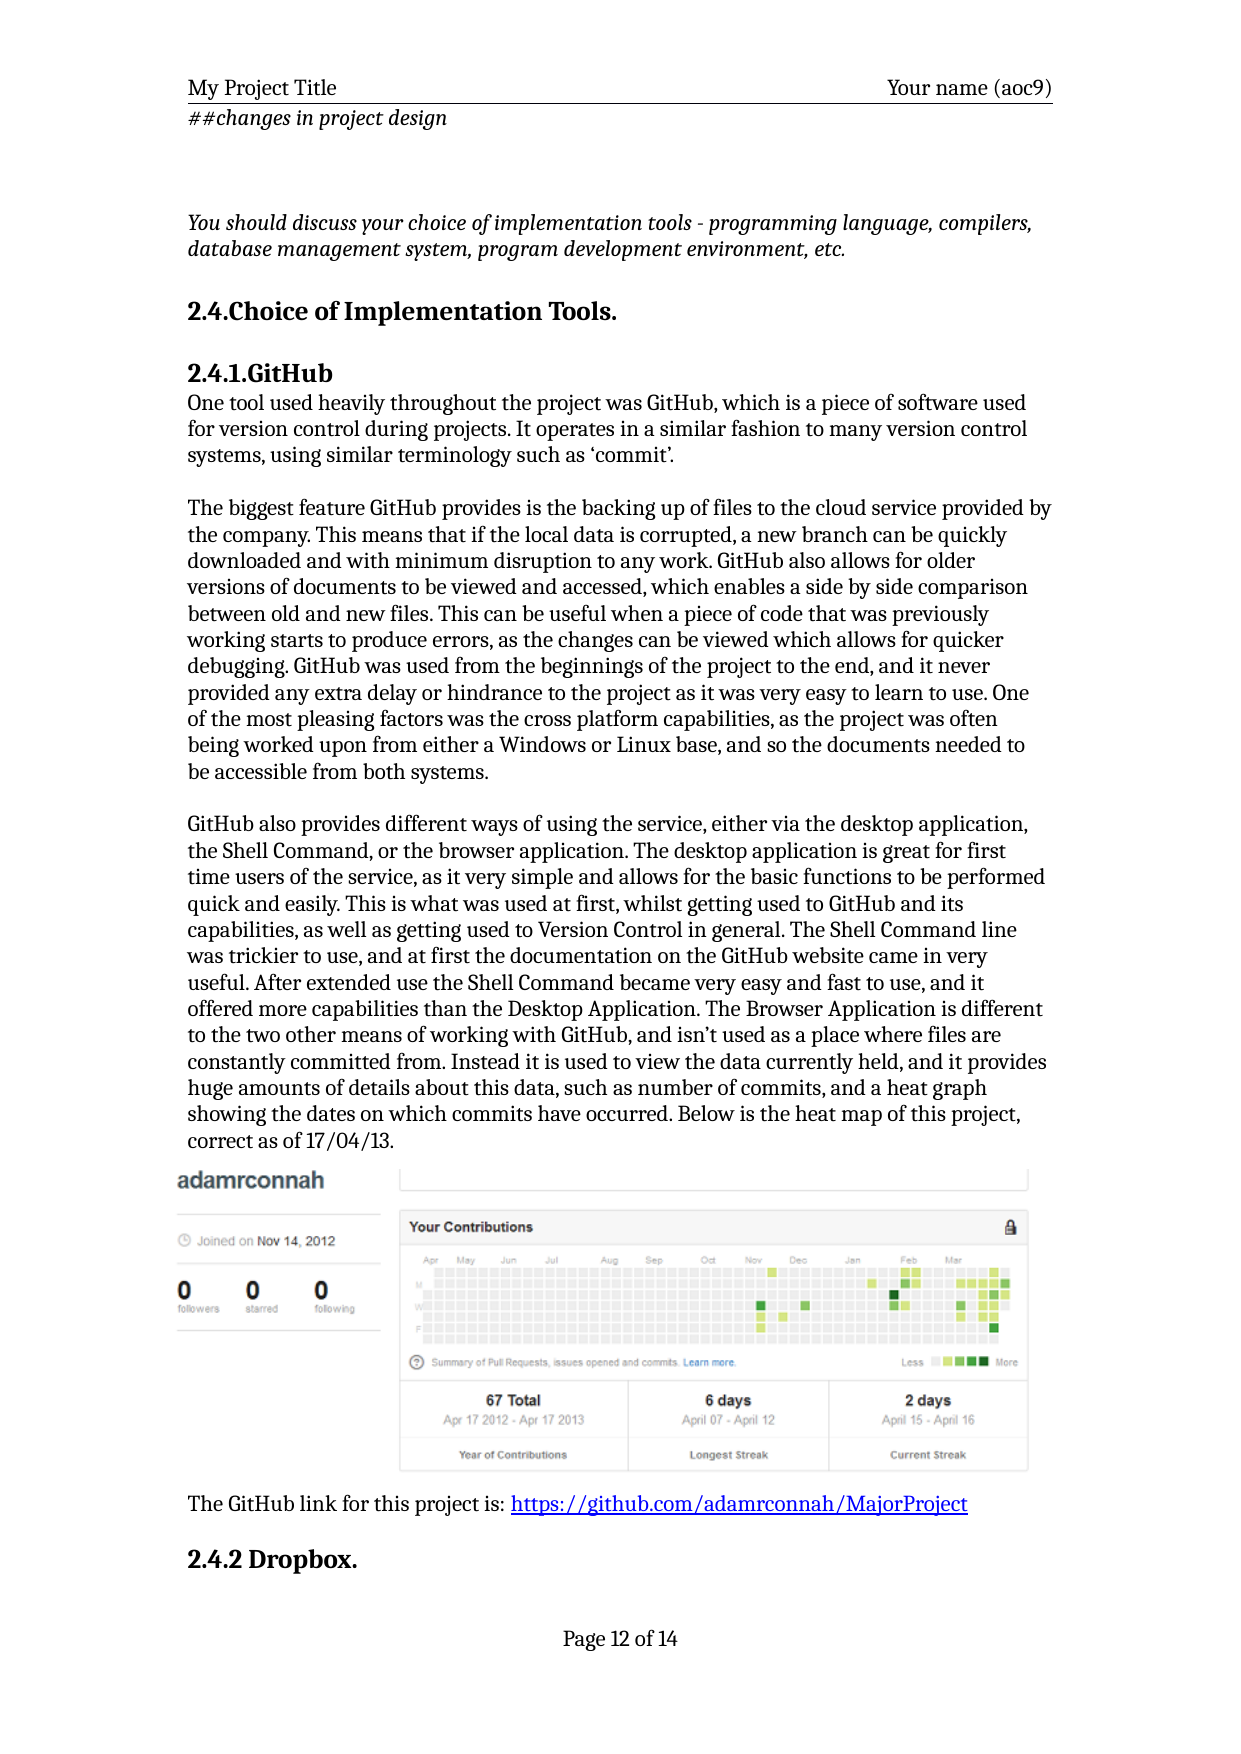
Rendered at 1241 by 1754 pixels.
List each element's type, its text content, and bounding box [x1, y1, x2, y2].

text You should discuss your choice of implementation tools - programming language, compilers, database management system, program development environment, etc. [187, 210, 1053, 263]
text GitHub also provides different ways of using the service, either via the desktop application, the Shell Command, or the browser application. The desktop application is great for first time users of the service, as it very simple and allows for the basic functions to be performed quick and easily. This is what was used at first, whilst getting used to GitHub and its capabilities, as well as getting used to Version Control in general. The Shell Command line was trickier to use, and at first the documentation on the GitHub website came in very useful. After extended use the Shell Command became very easy and fast to use, and it offered more capabilities than the Desktop Application. The Browser Application is different to the two other means of working with GitHub, and isn’t used as a place where files are constantly committed from. Instead it is used to view the data currently held, and it provides huge amounts of details about this data, such as number of commits, and a heat graph showing the dates on which commits have occurred. Below is the heat map of this project, correct as of 17/04/13. [187, 811, 1053, 1154]
text ##changes in project design [187, 104, 1053, 131]
text One tool used heavily throughout the project was GitHub, which is a piece of software used for version control during projects. It operates in a similar fashion to many version control systems, using similar terminology such as ‘commit’. [187, 389, 1053, 469]
list GitHub [187, 358, 1053, 389]
text The GitHub link for this project is: https://github.com/adamrconnah/MajorProject [187, 1207, 1053, 1517]
text The biggest feature GitHub provides is the backing up of files to the cloud service provided by the company. This means that if the local data is corrupted, a new branch can be quickly downloaded and with minimum disruption to any work. GitHub also allows for older versions of documents to be viewed and accessed, which enables a side by side comparison between old and new files. This can be useful when a piece of code that was previously working starts to produce errors, as the changes can be viewed which allows for quicker debugging. GitHub was used from the beginnings of the project to the end, and it never provided any extra delay or hindrance to the project as it was very easy to learn to use. One of the most pleasing factors was the cross platform capabilities, as the project was often being worked upon from either a Windows or Linux base, and so the documents needed to be accessible from both systems. [187, 495, 1053, 785]
list Choice of Implementation Tools. [187, 296, 1053, 327]
text 2.4.2 Dropbox. [187, 1544, 1053, 1575]
